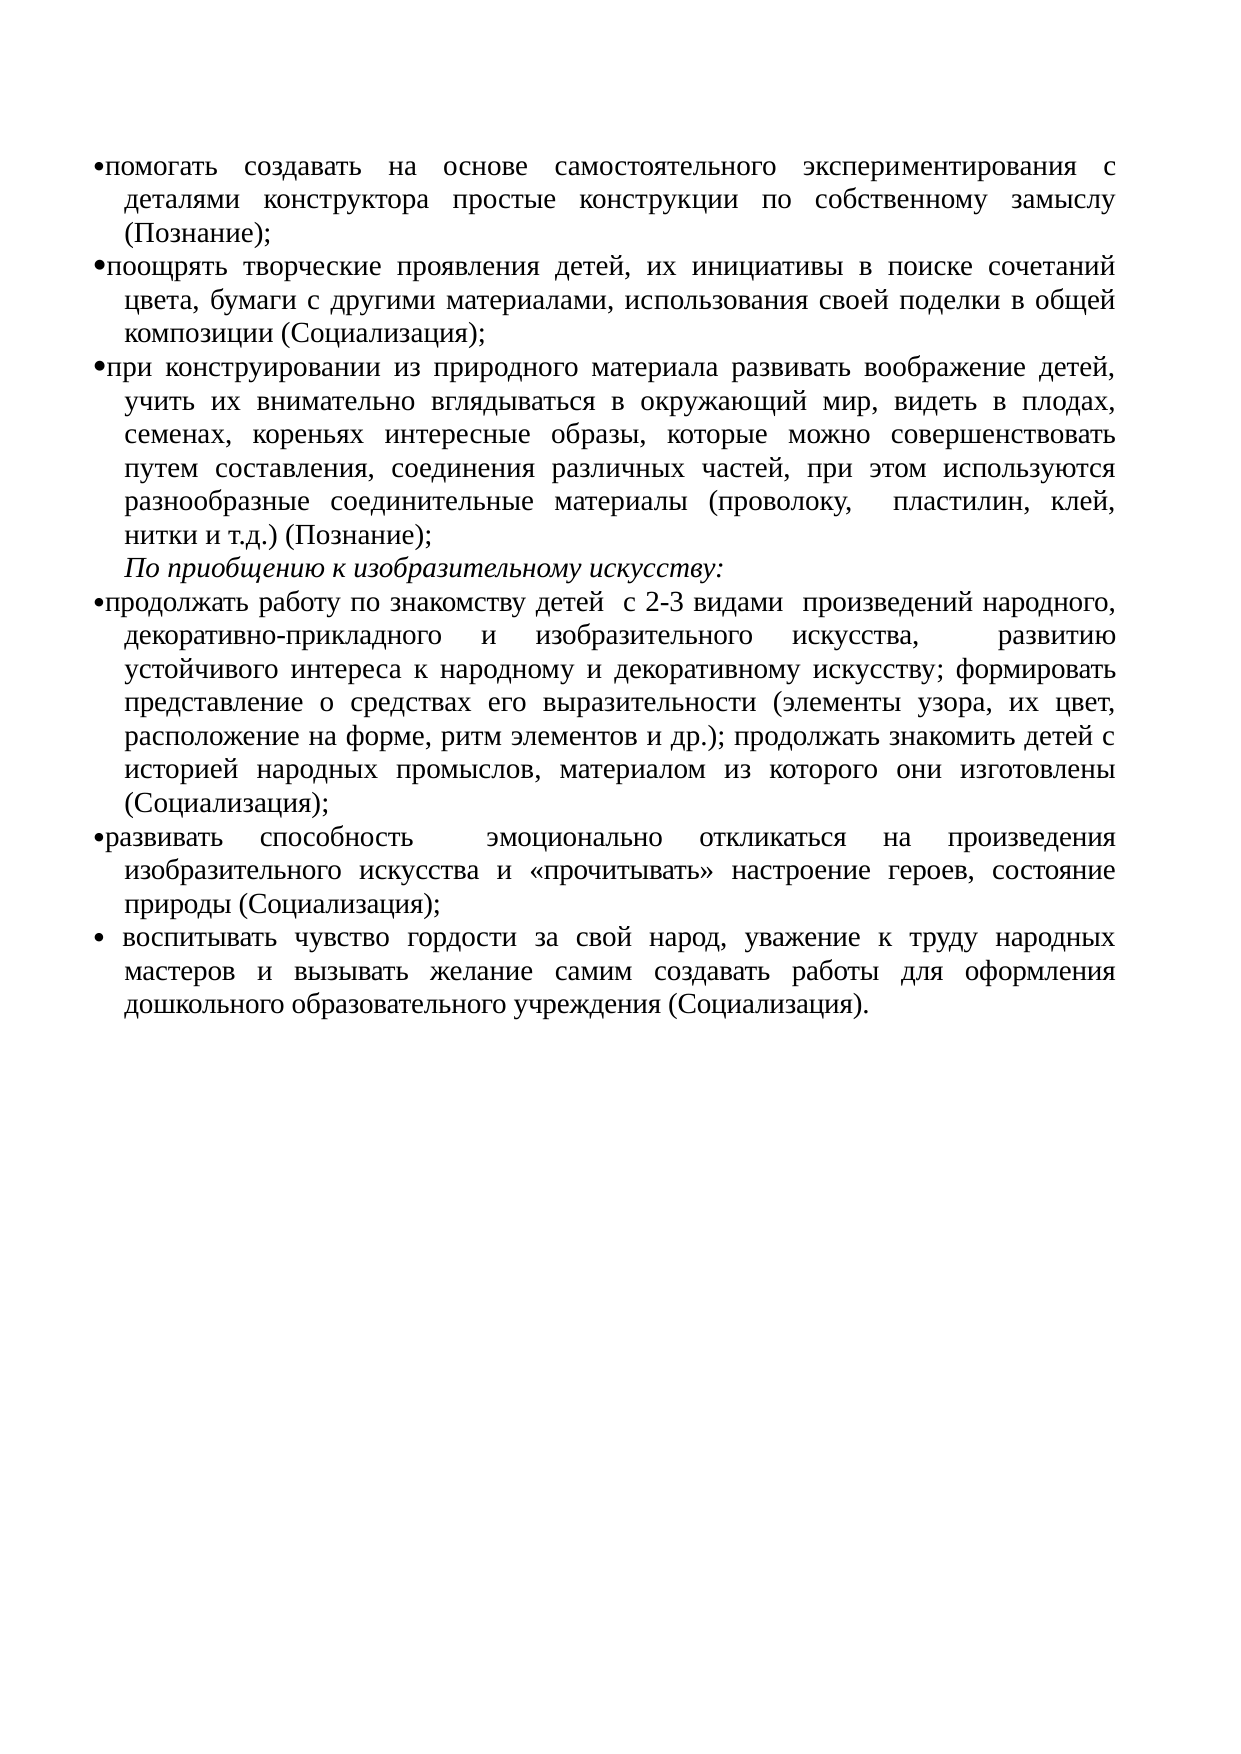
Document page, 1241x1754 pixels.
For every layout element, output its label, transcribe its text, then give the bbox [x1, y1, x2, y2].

list при конструировании из природного материала развивать воображение детей, учить их внимательно вглядываться в окружаю­щий мир, видеть в плодах, семенах, кореньях интересные об­разы, которые можно совершенствовать путем составления, со­единения различных частей, при этом используются разнооб­разные соединительные материалы (проволоку, пластилин, клей, нитки и т.д.) (Познание); [94, 349, 1116, 550]
list воспитывать чувство гордости за свой народ, уважение к труду народных мастеров и вызывать желание самим создавать работы для оформления дошкольного образовательного учреждения (Социализация). [94, 919, 1116, 1020]
list развивать способность эмоционально откликаться на произведения изобразительного искусства и «прочитывать» настроение героев, состояние природы (Социализация); [94, 819, 1116, 919]
text По приобщению к изобразительному искусству: [124, 550, 1116, 584]
list поощрять творческие проявления детей, их инициативы в поиске сочетаний цвета, бумаги с другими материалами, ис­пользования своей поделки в общей композиции (Социализация); [94, 248, 1116, 349]
list помогать создавать на основе самостоятельного экспери­ментирования с деталями конструктора простые конструк­ции по собственному замыслу (Познание); [94, 148, 1116, 248]
list продолжать работу по знакомству детей с 2-3 видами произведений народного, де­коративно-прикладного и изобразительного искусства, развитию устойчивого интереса к народному и декоративному искусству; формировать представление о средствах его выразительности (элементы узора, их цвет, расположение на форме, ритм элементов и др.); продолжать знакомить детей с историей народных промыслов, материалом из которого они изготовлены (Социализация); [94, 584, 1116, 819]
